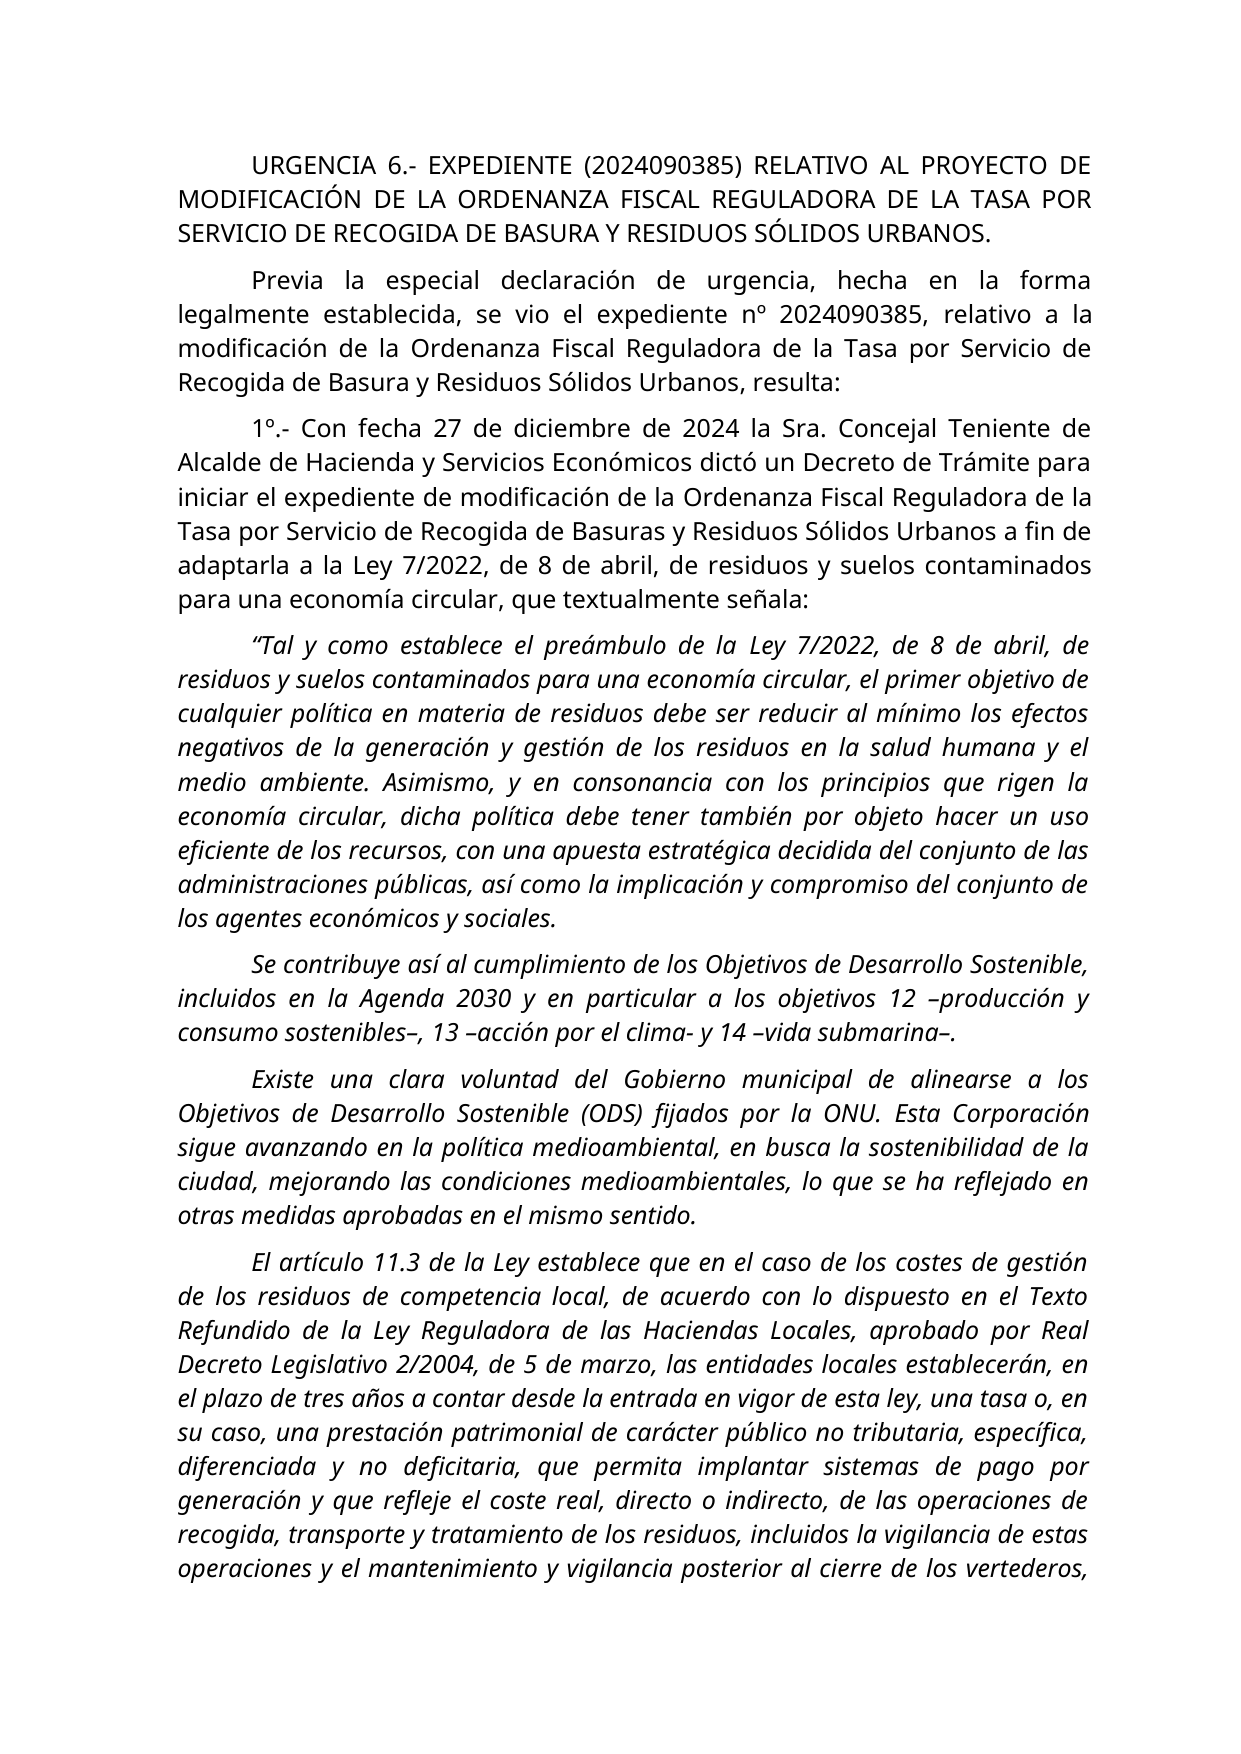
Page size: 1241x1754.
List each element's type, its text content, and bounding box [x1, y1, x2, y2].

text Se contribuye así al cumplimiento de los Objetivos de Desarrollo Sostenible, incluidos en la Agenda 2030 y en particular a los objetivos 12 –producción y consumo sostenibles–, 13 –acción por el clima- y 14 –vida submarina–. [177, 947, 1093, 1049]
text El artículo 11.3 de la Ley establece que en el caso de los costes de gestión de los residuos de competencia local, de acuerdo con lo dispuesto en el Texto Refundido de la Ley Reguladora de las Haciendas Locales, aprobado por Real Decreto Legislativo 2/2004, de 5 de marzo, las entidades locales establecerán, en el plazo de tres años a contar desde la entrada en vigor de esta ley, una tasa o, en su caso, una prestación patrimonial de carácter público no tributaria, específica, diferenciada y no deficitaria, que permita implantar sistemas de pago por generación y que refleje el coste real, directo o indirecto, de las operaciones de recogida, transporte y tratamiento de los residuos, incluidos la vigilancia de estas operaciones y el mantenimiento y vigilancia posterior al cierre de los vertederos, [177, 1244, 1093, 1585]
text URGENCIA 6.- EXPEDIENTE (2024090385) RELATIVO AL PROYECTO DE MODIFICACIÓN DE LA ORDENANZA FISCAL REGULADORA DE LA TASA POR SERVICIO DE RECOGIDA DE BASURA Y RESIDUOS SÓLIDOS URBANOS. [177, 148, 1093, 250]
text “Tal y como establece el preámbulo de la Ley 7/2022, de 8 de abril, de residuos y suelos contaminados para una economía circular, el primer objetivo de cualquier política en materia de residuos debe ser reducir al mínimo los efectos negativos de la generación y gestión de los residuos en la salud humana y el medio ambiente. Asimismo, y en consonancia con los principios que rigen la economía circular, dicha política debe tener también por objeto hacer un uso eficiente de los recursos, con una apuesta estratégica decidida del conjunto de las administraciones públicas, así como la implicación y compromiso del conjunto de los agentes económicos y sociales. [177, 628, 1093, 934]
text 1º.- Con fecha 27 de diciembre de 2024 la Sra. Concejal Teniente de Alcalde de Hacienda y Servicios Económicos dictó un Decreto de Trámite para iniciar el expediente de modificación de la Ordenanza Fiscal Reguladora de la Tasa por Servicio de Recogida de Basuras y Residuos Sólidos Urbanos a fin de adaptarla a la Ley 7/2022, de 8 de abril, de residuos y suelos contaminados para una economía circular, que textualmente señala: [177, 411, 1093, 615]
text Previa la especial declaración de urgencia, hecha en la forma legalmente establecida, se vio el expediente nº 2024090385, relativo a la modificación de la Ordenanza Fiscal Reguladora de la Tasa por Servicio de Recogida de Basura y Residuos Sólidos Urbanos, resulta: [177, 262, 1093, 398]
text Existe una clara voluntad del Gobierno municipal de alinearse a los Objetivos de Desarrollo Sostenible (ODS) fijados por la ONU. Esta Corporación sigue avanzando en la política medioambiental, en busca la sostenibilidad de la ciudad, mejorando las condiciones medioambientales, lo que se ha reflejado en otras medidas aprobadas en el mismo sentido. [177, 1062, 1093, 1232]
